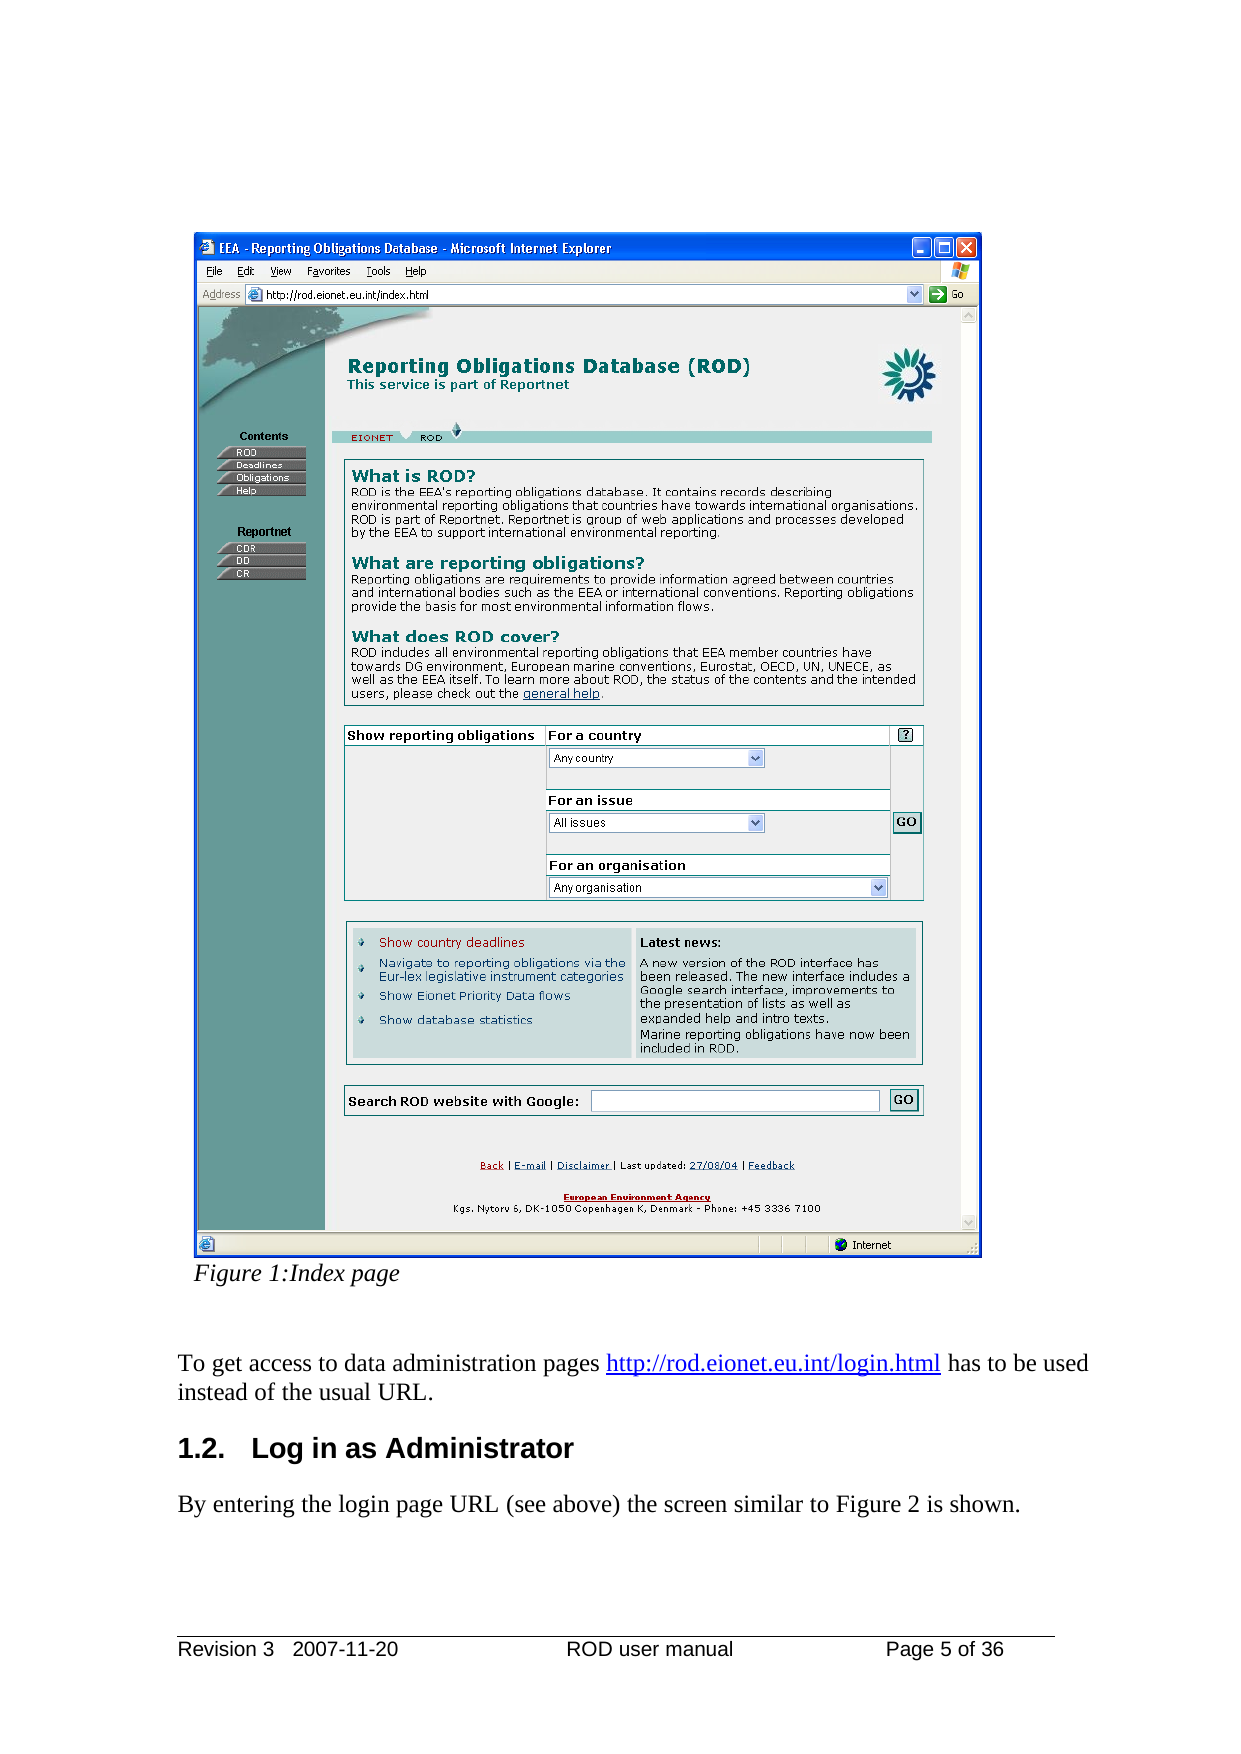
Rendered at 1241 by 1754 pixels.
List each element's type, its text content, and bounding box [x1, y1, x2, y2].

subtitle Log in as Administrator [177, 1431, 1092, 1464]
text Figure 1:Index page [194, 1258, 982, 1286]
text By entering the login page URL (see above) the screen similar to Figure 2 is shown. [177, 1489, 1092, 1518]
text To get access to data administration pages http://rod.eionet.eu.int/login.html has to be used instead of the usual URL. [177, 1348, 1092, 1406]
picture [193, 232, 982, 1258]
